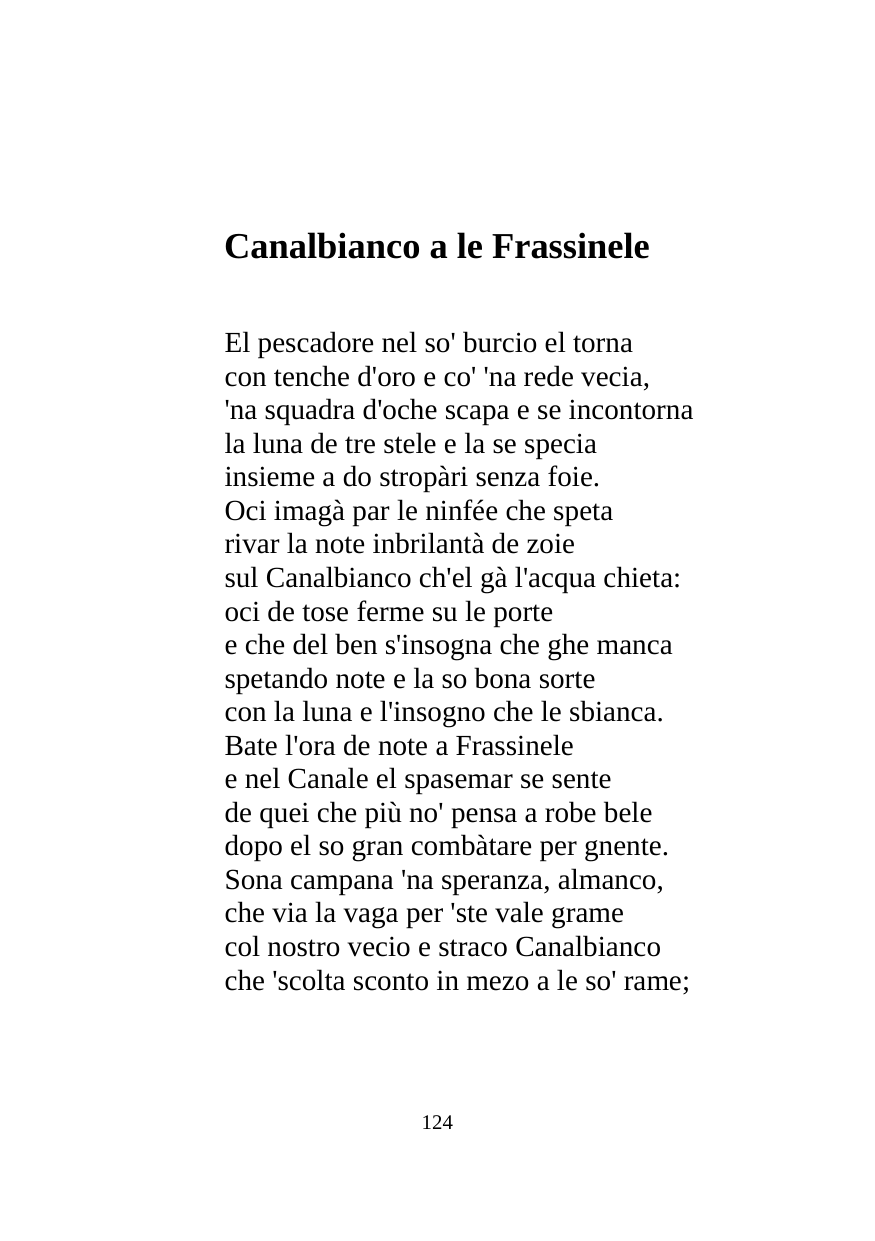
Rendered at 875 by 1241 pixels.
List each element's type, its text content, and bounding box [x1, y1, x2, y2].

subtitle Canalbianco a le Frassinele [106, 224, 768, 266]
text El pescadore nel so' burcio el torna con tenche d'oro e co' 'na rede vecia, 'na squadra d'oche scapa e se incontorna la luna de tre stele e la se specia insieme a do stropàri senza foie. Oci imagà par le ninfée che speta rivar la note inbrilantà de zoie sul Canalbianco ch'el gà l'acqua chieta: oci de tose ferme su le porte e che del ben s'insogna che ghe manca spetando note e la so bona sorte con la luna e l'insogno che le sbianca. Bate l'ora de note a Frassinele e nel Canale el spasemar se sente de quei che più no' pensa a robe bele dopo el so gran combàtare per gnente. Sona campana 'na speranza, almanco, che via la vaga per 'ste vale grame col nostro vecio e straco Canalbianco che 'scolta sconto in mezo a le so' rame; [224, 325, 768, 996]
